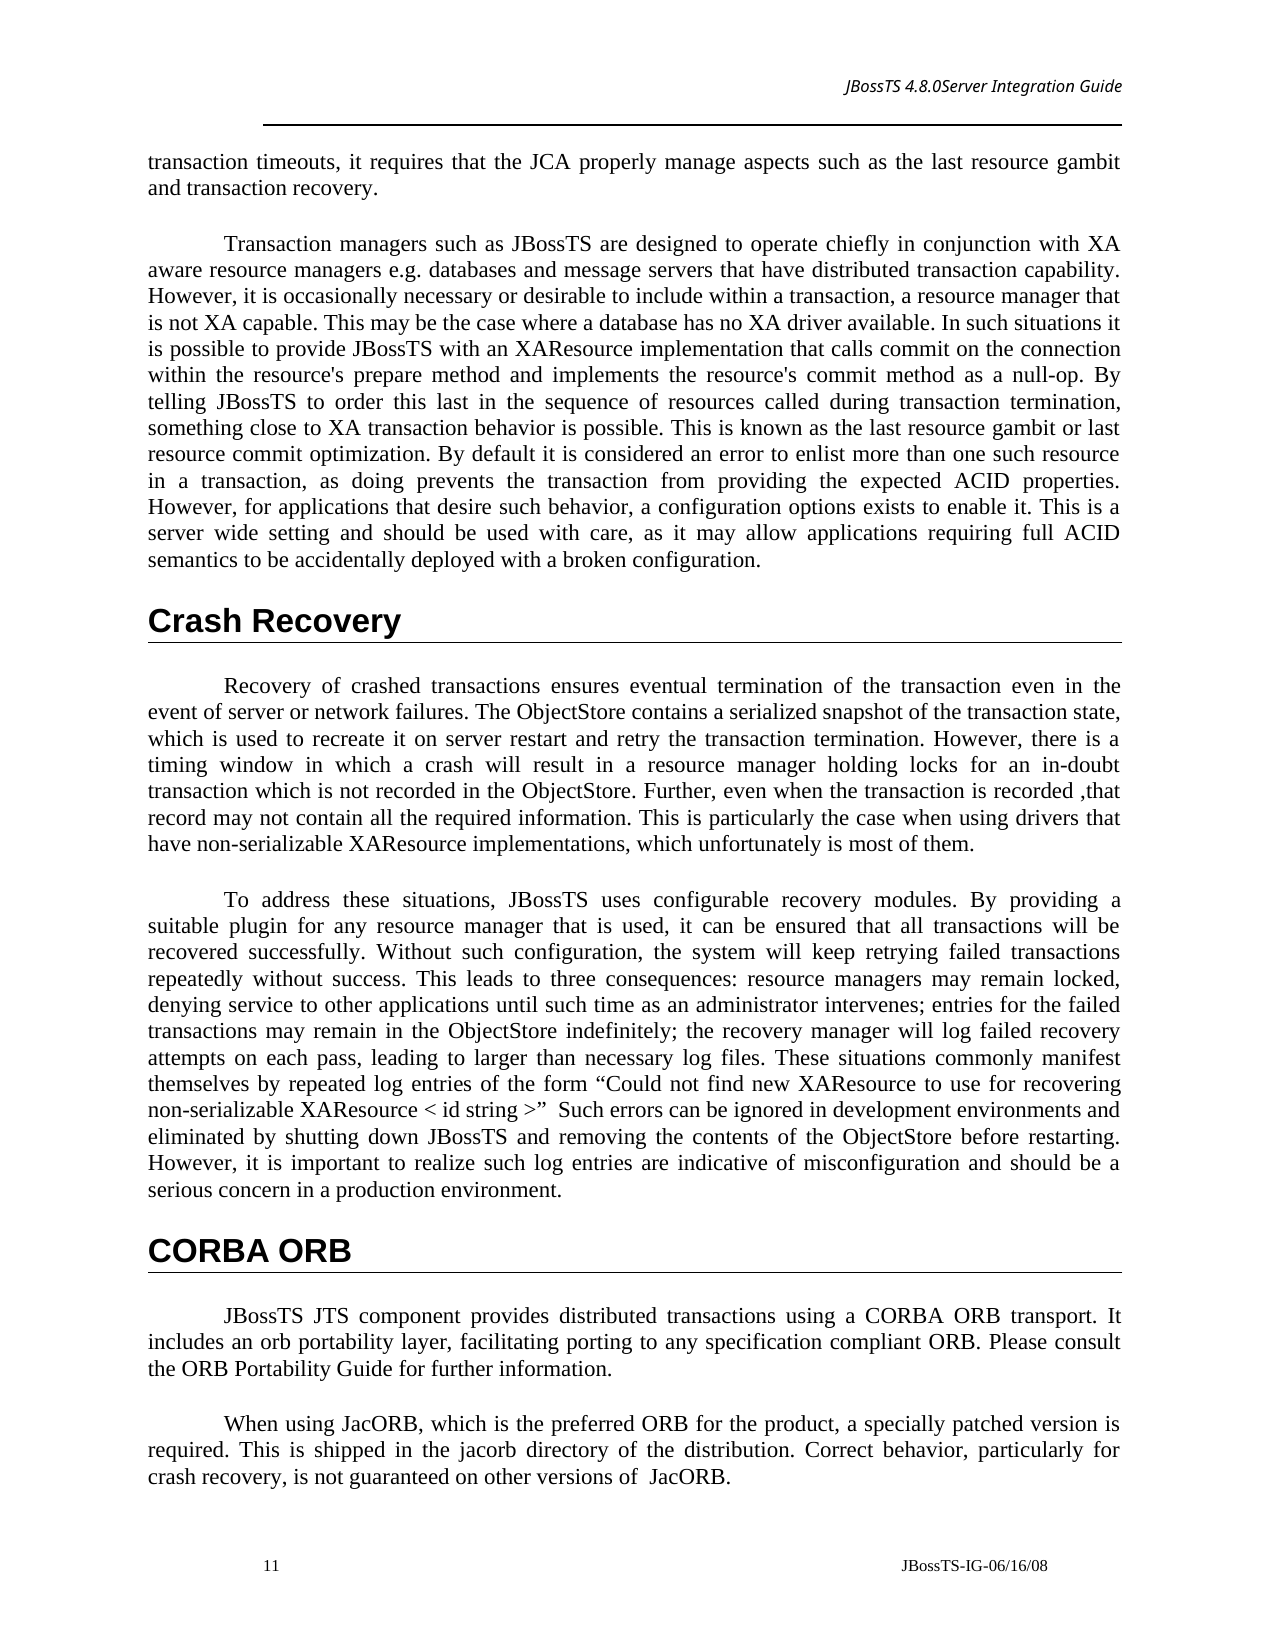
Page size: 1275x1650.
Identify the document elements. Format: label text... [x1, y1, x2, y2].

text Transaction managers such as JBossTS are designed to operate chiefly in conjunction with XA aware resource managers e.g. databases and message servers that have distributed transaction capability. However, it is occasionally necessary or desirable to include within a transaction, a resource manager that is not XA capable. This may be the case where a database has no XA driver available. In such situations it is possible to provide JBossTS with an XAResource implementation that calls commit on the connection within the resource's prepare method and implements the resource's commit method as a null-op. By telling JBossTS to order this last in the sequence of resources called during transaction termination, something close to XA transaction behavior is possible. This is known as the last resource gambit or last resource commit optimization. By default it is considered an error to enlist more than one such resource in a transaction, as doing prevents the transaction from providing the expected ACID properties. However, for applications that desire such behavior, a configuration options exists to enable it. This is a server wide setting and should be used with care, as it may allow applications requiring full ACID semantics to be accidentally deployed with a broken configuration. [148, 229, 1122, 572]
subtitle Crash Recovery [148, 601, 1122, 642]
text Recovery of crashed transactions ensures eventual termination of the transaction even in the event of server or network failures. The ObjectStore contains a serialized snapshot of the transaction state, which is used to recreate it on server restart and retry the transaction termination. However, there is a timing window in which a crash will result in a resource manager holding locks for an in-doubt transaction which is not recorded in the ObjectStore. Further, even when the transaction is recorded ,that record may not contain all the required information. This is particularly the case when using drivers that have non-serializable XAResource implementations, which unfortunately is most of them. [148, 672, 1122, 857]
text When using JacORB, which is the preferred ORB for the product, a specially patched version is required. This is shipped in the jacorb directory of the distribution. Correct behavior, particularly for crash recovery, is not guaranteed on other versions of JacORB. [148, 1410, 1122, 1489]
text transaction timeouts, it requires that the JCA properly manage aspects such as the last resource gambit and transaction recovery. [148, 148, 1122, 200]
text To address these situations, JBossTS uses configurable recovery modules. By providing a suitable plugin for any resource manager that is used, it can be ensured that all transactions will be recovered successfully. Without such configuration, the system will keep retrying failed transactions repeatedly without success. This leads to three consequences: resource managers may remain locked, denying service to other applications until such time as an administrator intervenes; entries for the failed transactions may remain in the ObjectStore indefinitely; the recovery manager will log failed recovery attempts on each pass, leading to larger than necessary log files. These situations commonly manifest themselves by repeated log entries of the form “Could not find new XAResource to use for recovering non-serializable XAResource < id string >” Such errors can be ignored in development environments and eliminated by shutting down JBossTS and removing the contents of the ObjectStore before restarting. However, it is important to realize such log entries are indicative of misconfiguration and should be a serious concern in a production environment. [148, 886, 1122, 1202]
subtitle CORBA ORB [148, 1231, 1122, 1272]
text JBossTS JTS component provides distributed transactions using a CORBA ORB transport. It includes an orb portability layer, facilitating porting to any specification compliant ORB. Please consult the ORB Portability Guide for further information. [148, 1302, 1122, 1381]
